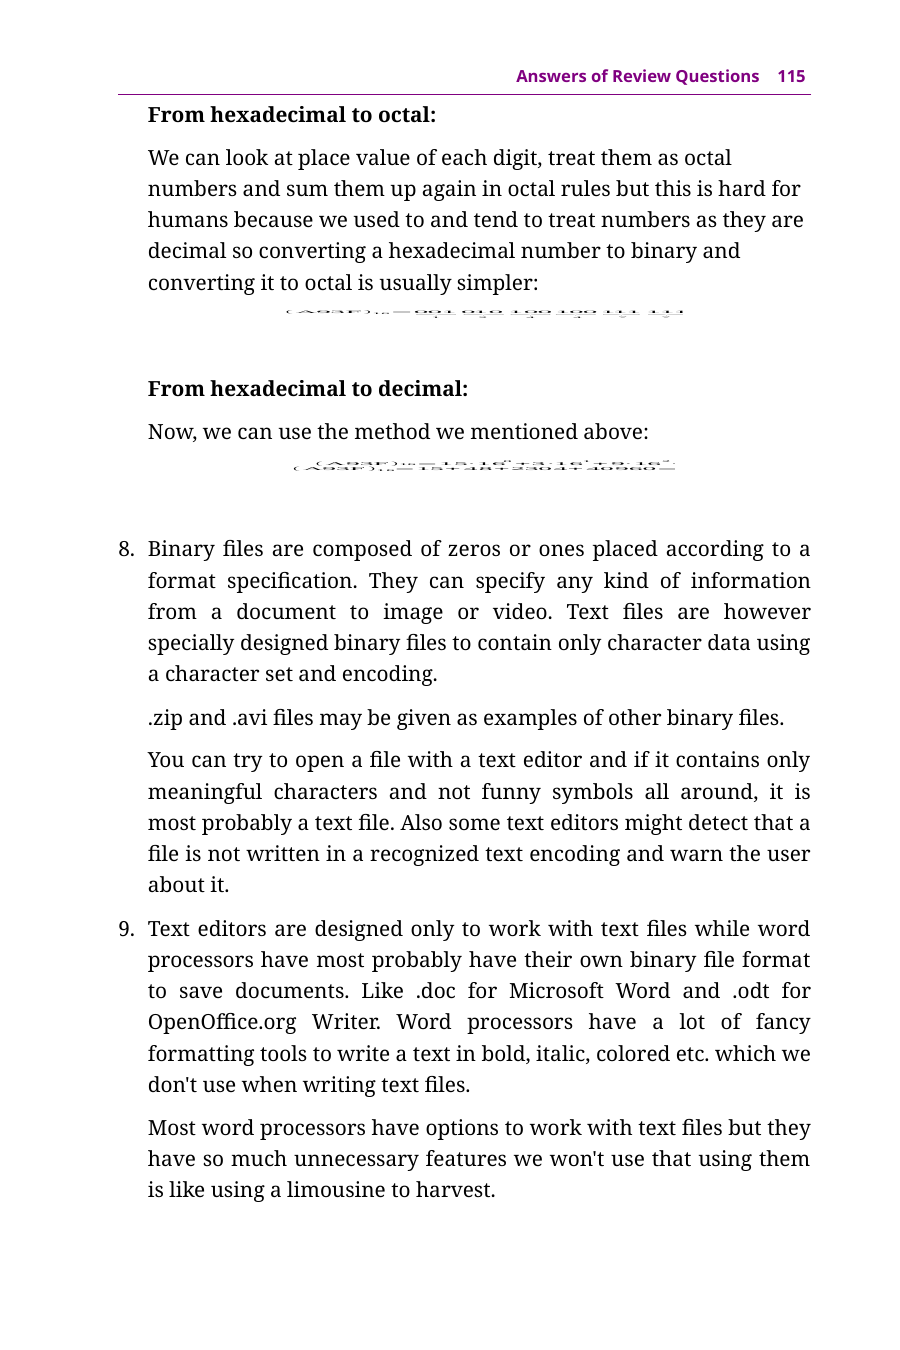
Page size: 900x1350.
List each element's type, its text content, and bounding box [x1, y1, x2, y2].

list You can try to open a file with a text editor and if it contains only meaningful characters and not funny symbols all around, it is most probably a text file. Also some text editors might detect that a file is not written in a recognized text encoding and warn the user about it. [118, 746, 811, 899]
list From hexadecimal to octal: [118, 100, 811, 128]
list Most word processors have options to work with text files but they have so much unnecessary features we won't use that using them is like using a limousine to harvest. [118, 1113, 811, 1204]
list We can look at place value of each digit, treat them as octal numbers and sum them up again in octal rules but this is hard for humans because we used to and tend to treat numbers as they are decimal so converting a hexadecimal number to binary and converting it to octal is usually simpler: [118, 143, 811, 296]
list Now, we can use the method we mentioned above: [118, 417, 811, 446]
list From hexadecimal to decimal: [118, 374, 811, 403]
list Binary files are composed of zeros or ones placed according to a format specification. They can specify any kind of information from a document to image or video. Text files are however specially designed binary files to contain only character data using a character set and encoding. [118, 534, 811, 688]
list Text editors are designed only to work with text files while word processors have most probably have their own binary file format to save documents. Like .doc for Microsoft Word and .odt for OpenOffice.org Writer. Word processors have a lot of fancy formatting tools to write a text in bold, italic, colored etc. which we don't use when writing text files. [118, 914, 811, 1098]
list .zip and .avi files may be given as examples of other binary files. [118, 703, 811, 731]
